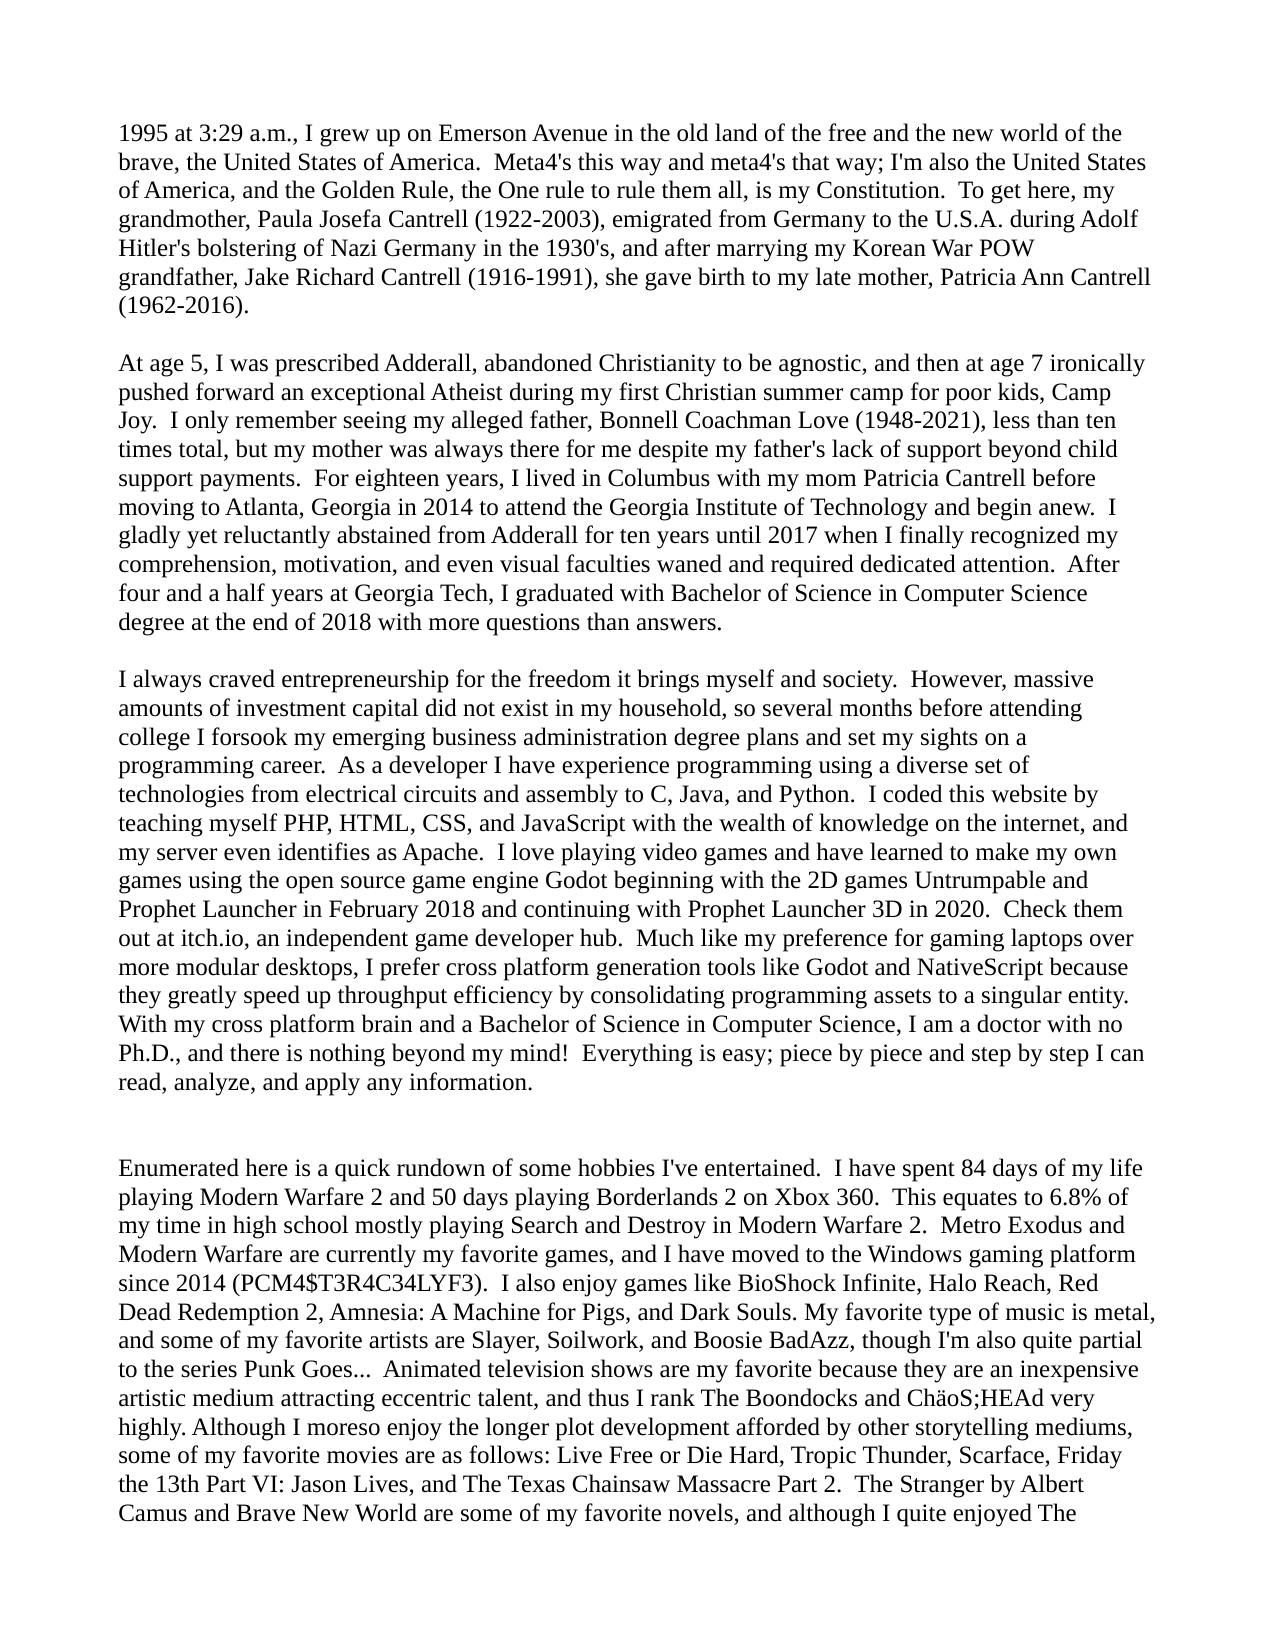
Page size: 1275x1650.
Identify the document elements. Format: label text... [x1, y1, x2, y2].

text Enumerated here is a quick rundown of some hobbies I've entertained. I have spent 84 days of my life playing Modern Warfare 2 and 50 days playing Borderlands 2 on Xbox 360. This equates to 6.8% of my time in high school mostly playing Search and Destroy in Modern Warfare 2. Metro Exodus and Modern Warfare are currently my favorite games, and I have moved to the Windows gaming platform since 2014 (PCM4$T3R4C34LYF3). I also enjoy games like BioShock Infinite, Halo Reach, Red Dead Redemption 2, Amnesia: A Machine for Pigs, and Dark Souls. My favorite type of music is metal, and some of my favorite artists are Slayer, Soilwork, and Boosie BadAzz, though I'm also quite partial to the series Punk Goes... Animated television shows are my favorite because they are an inexpensive artistic medium attracting eccentric talent, and thus I rank The Boondocks and ChäoS;HEAd very highly. Although I moreso enjoy the longer plot development afforded by other storytelling mediums, some of my favorite movies are as follows: Live Free or Die Hard, Tropic Thunder, Scarface, Friday the 13th Part VI: Jason Lives, and The Texas Chainsaw Massacre Part 2. The Stranger by Albert Camus and Brave New World are some of my favorite novels, and although I quite enjoyed The [118, 1153, 1157, 1527]
text 1995 at 3:29 a.m., I grew up on Emerson Avenue in the old land of the free and the new world of the brave, the United States of America. Meta4's this way and meta4's that way; I'm also the United States of America, and the Golden Rule, the One rule to rule them all, is my Constitution. To get here, my grandmother, Paula Josefa Cantrell (1922-2003), emigrated from Germany to the U.S.A. during Adolf Hitler's bolstering of Nazi Germany in the 1930's, and after marrying my Korean War POW grandfather, Jake Richard Cantrell (1916-1991), she gave birth to my late mother, Patricia Ann Cantrell (1962-2016). [118, 118, 1157, 319]
text I always craved entrepreneurship for the freedom it brings myself and society. However, massive amounts of investment capital did not exist in my household, so several months before attending college I forsook my emerging business administration degree plans and set my sights on a programming career. As a developer I have experience programming using a diverse set of technologies from electrical circuits and assembly to C, Java, and Python. I coded this website by teaching myself PHP, HTML, CSS, and JavaScript with the wealth of knowledge on the internet, and my server even identifies as Apache. I love playing video games and have learned to make my own games using the open source game engine Godot beginning with the 2D games Untrumpable and Prophet Launcher in February 2018 and continuing with Prophet Launcher 3D in 2020. Check them out at itch.io, an independent game developer hub. Much like my preference for gaming laptops over more modular desktops, I prefer cross platform generation tools like Godot and NativeScript because they greatly speed up throughput efficiency by consolidating programming assets to a singular entity. With my cross platform brain and a Bachelor of Science in Computer Science, I am a doctor with no Ph.D., and there is nothing beyond my mind! Everything is easy; piece by piece and step by step I can read, analyze, and apply any information. [118, 664, 1157, 1096]
text At age 5, I was prescribed Adderall, abandoned Christianity to be agnostic, and then at age 7 ironically pushed forward an exceptional Atheist during my first Christian summer camp for poor kids, Camp Joy. I only remember seeing my alleged father, Bonnell Coachman Love (1948-2021), less than ten times total, but my mother was always there for me despite my father's lack of support beyond child support payments. For eighteen years, I lived in Columbus with my mom Patricia Cantrell before moving to Atlanta, Georgia in 2014 to attend the Georgia Institute of Technology and begin anew. I gladly yet reluctantly abstained from Adderall for ten years until 2017 when I finally recognized my comprehension, motivation, and even visual faculties waned and required dedicated attention. After four and a half years at Georgia Tech, I graduated with Bachelor of Science in Computer Science degree at the end of 2018 with more questions than answers. [118, 348, 1157, 636]
